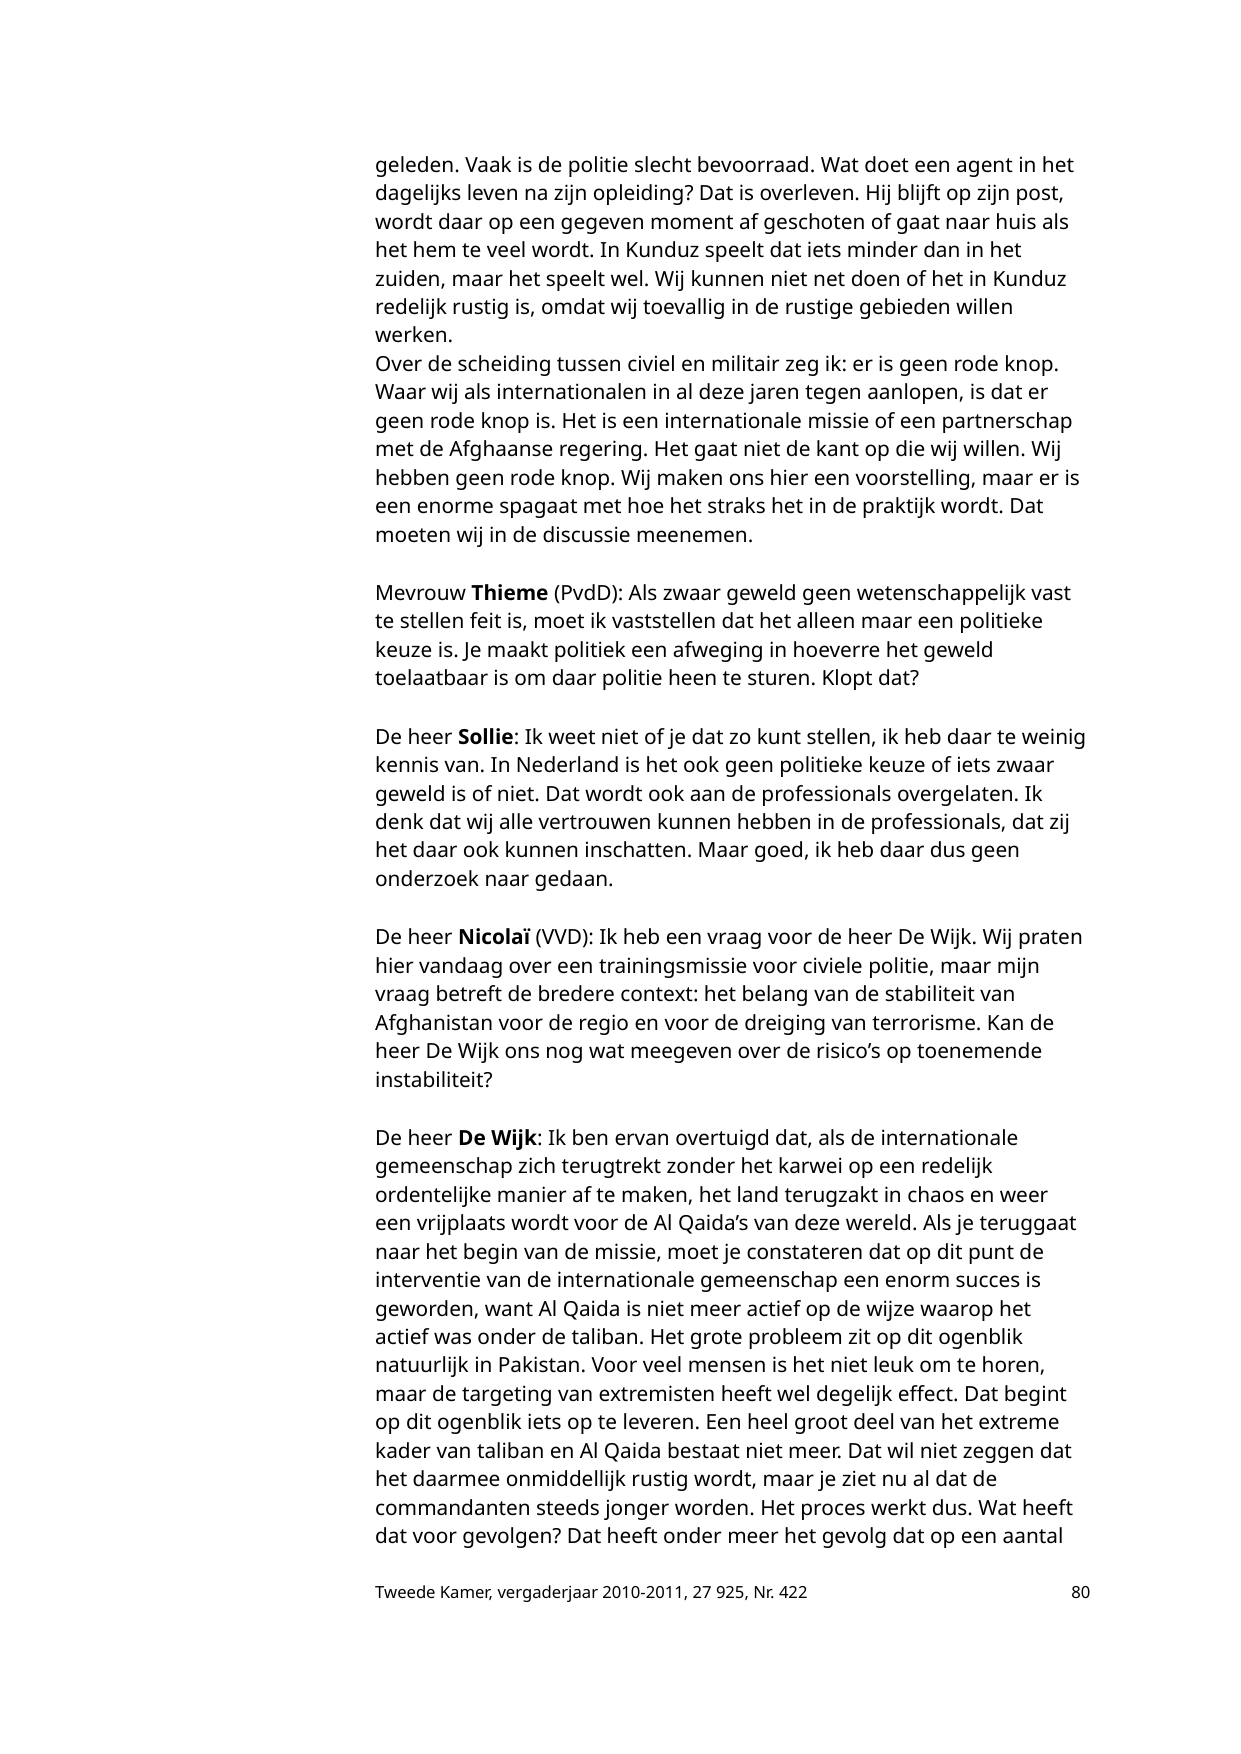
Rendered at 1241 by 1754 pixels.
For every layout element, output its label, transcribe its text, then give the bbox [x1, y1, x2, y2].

text De heer Sollie: Ik weet niet of je dat zo kunt stellen, ik heb daar te weinig kennis van. In Nederland is het ook geen politieke keuze of iets zwaar geweld is of niet. Dat wordt ook aan de professionals overgelaten. Ik denk dat wij alle vertrouwen kunnen hebben in de professionals, dat zij het daar ook kunnen inschatten. Maar goed, ik heb daar dus geen onderzoek naar gedaan. [375, 722, 1090, 892]
text Over de scheiding tussen civiel en militair zeg ik: er is geen rode knop. Waar wij als internationalen in al deze jaren tegen aanlopen, is dat er geen rode knop is. Het is een internationale missie of een partnerschap met de Afghaanse regering. Het gaat niet de kant op die wij willen. Wij hebben geen rode knop. Wij maken ons hier een voorstelling, maar er is een enorme spagaat met hoe het straks het in de praktijk wordt. Dat moeten wij in de discussie meenemen. [375, 349, 1090, 548]
text De heer De Wijk: Ik ben ervan overtuigd dat, als de internationale gemeenschap zich terugtrekt zonder het karwei op een redelijk ordentelijke manier af te maken, het land terugzakt in chaos en weer een vrijplaats wordt voor de Al Qaida’s van deze wereld. Als je teruggaat naar het begin van de missie, moet je constateren dat op dit punt de interventie van de internationale gemeenschap een enorm succes is geworden, want Al Qaida is niet meer actief op de wijze waarop het actief was onder de taliban. Het grote probleem zit op dit ogenblik natuurlijk in Pakistan. Voor veel mensen is het niet leuk om te horen, maar de targeting van extremisten heeft wel degelijk effect. Dat begint op dit ogenblik iets op te leveren. Een heel groot deel van het extreme kader van taliban en Al Qaida bestaat niet meer. Dat wil niet zeggen dat het daarmee onmiddellijk rustig wordt, maar je ziet nu al dat de commandanten steeds jonger worden. Het proces werkt dus. Wat heeft dat voor gevolgen? Dat heeft onder meer het gevolg dat op een aantal [375, 1123, 1090, 1550]
text De heer Nicolaï (VVD): Ik heb een vraag voor de heer De Wijk. Wij praten hier vandaag over een trainingsmissie voor civiele politie, maar mijn vraag betreft de bredere context: het belang van de stabiliteit van Afghanistan voor de regio en voor de dreiging van terrorisme. Kan de heer De Wijk ons nog wat meegeven over de risico’s op toenemende instabiliteit? [375, 922, 1090, 1093]
text Mevrouw Thieme (PvdD): Als zwaar geweld geen wetenschappelijk vast te stellen feit is, moet ik vaststellen dat het alleen maar een politieke keuze is. Je maakt politiek een afweging in hoeverre het geweld toelaatbaar is om daar politie heen te sturen. Klopt dat? [375, 578, 1090, 692]
text geleden. Vaak is de politie slecht bevoorraad. Wat doet een agent in het dagelijks leven na zijn opleiding? Dat is overleven. Hij blijft op zijn post, wordt daar op een gegeven moment af geschoten of gaat naar huis als het hem te veel wordt. In Kunduz speelt dat iets minder dan in het zuiden, maar het speelt wel. Wij kunnen niet net doen of het in Kunduz redelijk rustig is, omdat wij toevallig in de rustige gebieden willen werken. [375, 150, 1090, 349]
